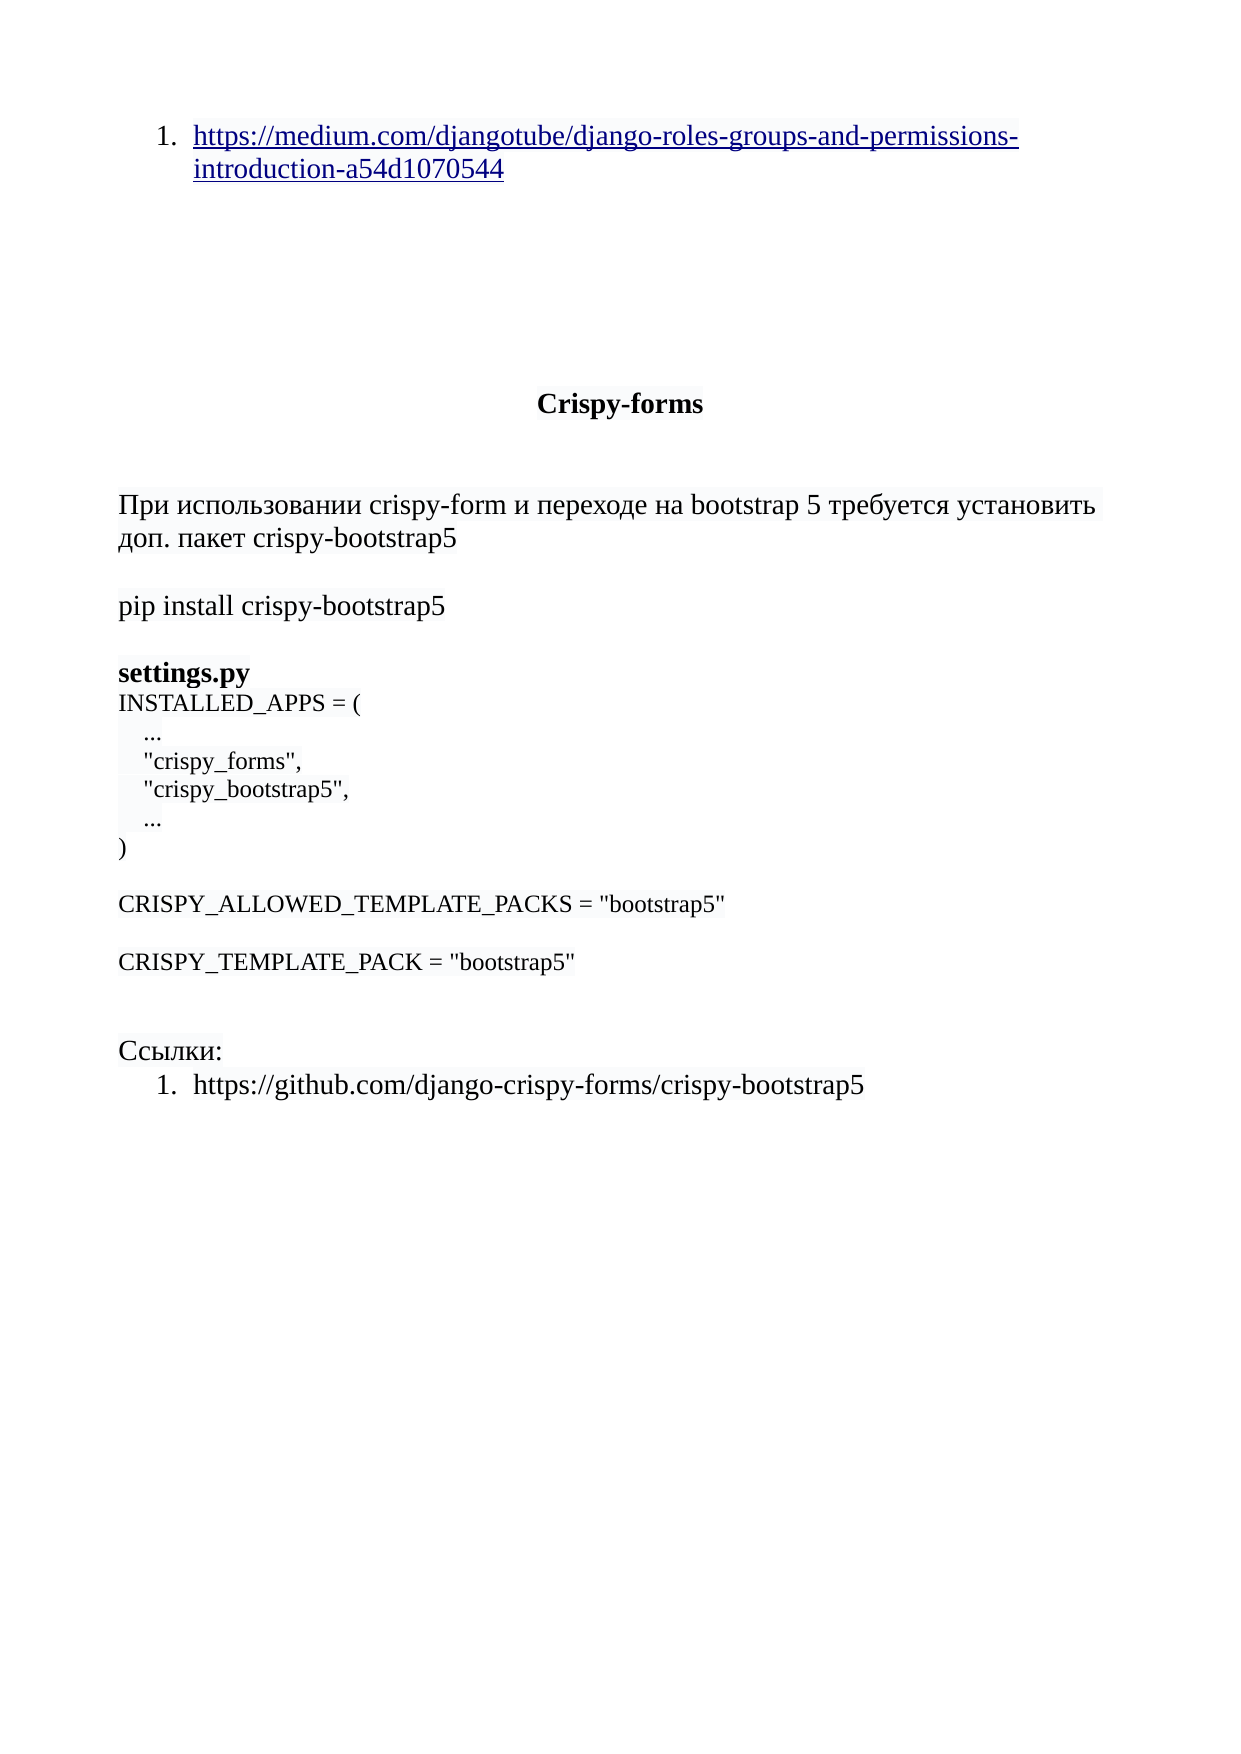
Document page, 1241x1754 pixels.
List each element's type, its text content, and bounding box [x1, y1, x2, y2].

text Ссылки: [118, 1033, 1122, 1067]
text "crispy_forms", [118, 746, 1122, 774]
text pip install crispy-bootstrap5 [118, 588, 1122, 621]
text При использовании crispy-form и переходе на bootstrap 5 требуется установить доп. пакет crispy-bootstrap5 [118, 487, 1122, 554]
text ... [118, 803, 1122, 832]
list https://github.com/django-crispy-forms/crispy-bootstrap5 [156, 1067, 1122, 1100]
text "crispy_bootstrap5", [118, 774, 1122, 803]
text Crispy-forms [118, 386, 1122, 420]
text ) [118, 832, 1122, 861]
list https://medium.com/djangotube/django-roles-groups-and-permissions-introduction-a54d1070544 [156, 118, 1122, 185]
text CRISPY_TEMPLATE_PACK = "bootstrap5" [118, 947, 1122, 976]
text CRISPY_ALLOWED_TEMPLATE_PACKS = "bootstrap5" [118, 889, 1122, 918]
text ... [118, 717, 1122, 746]
text INSTALLED_APPS = ( [118, 688, 1122, 717]
text settings.py [118, 655, 1122, 688]
